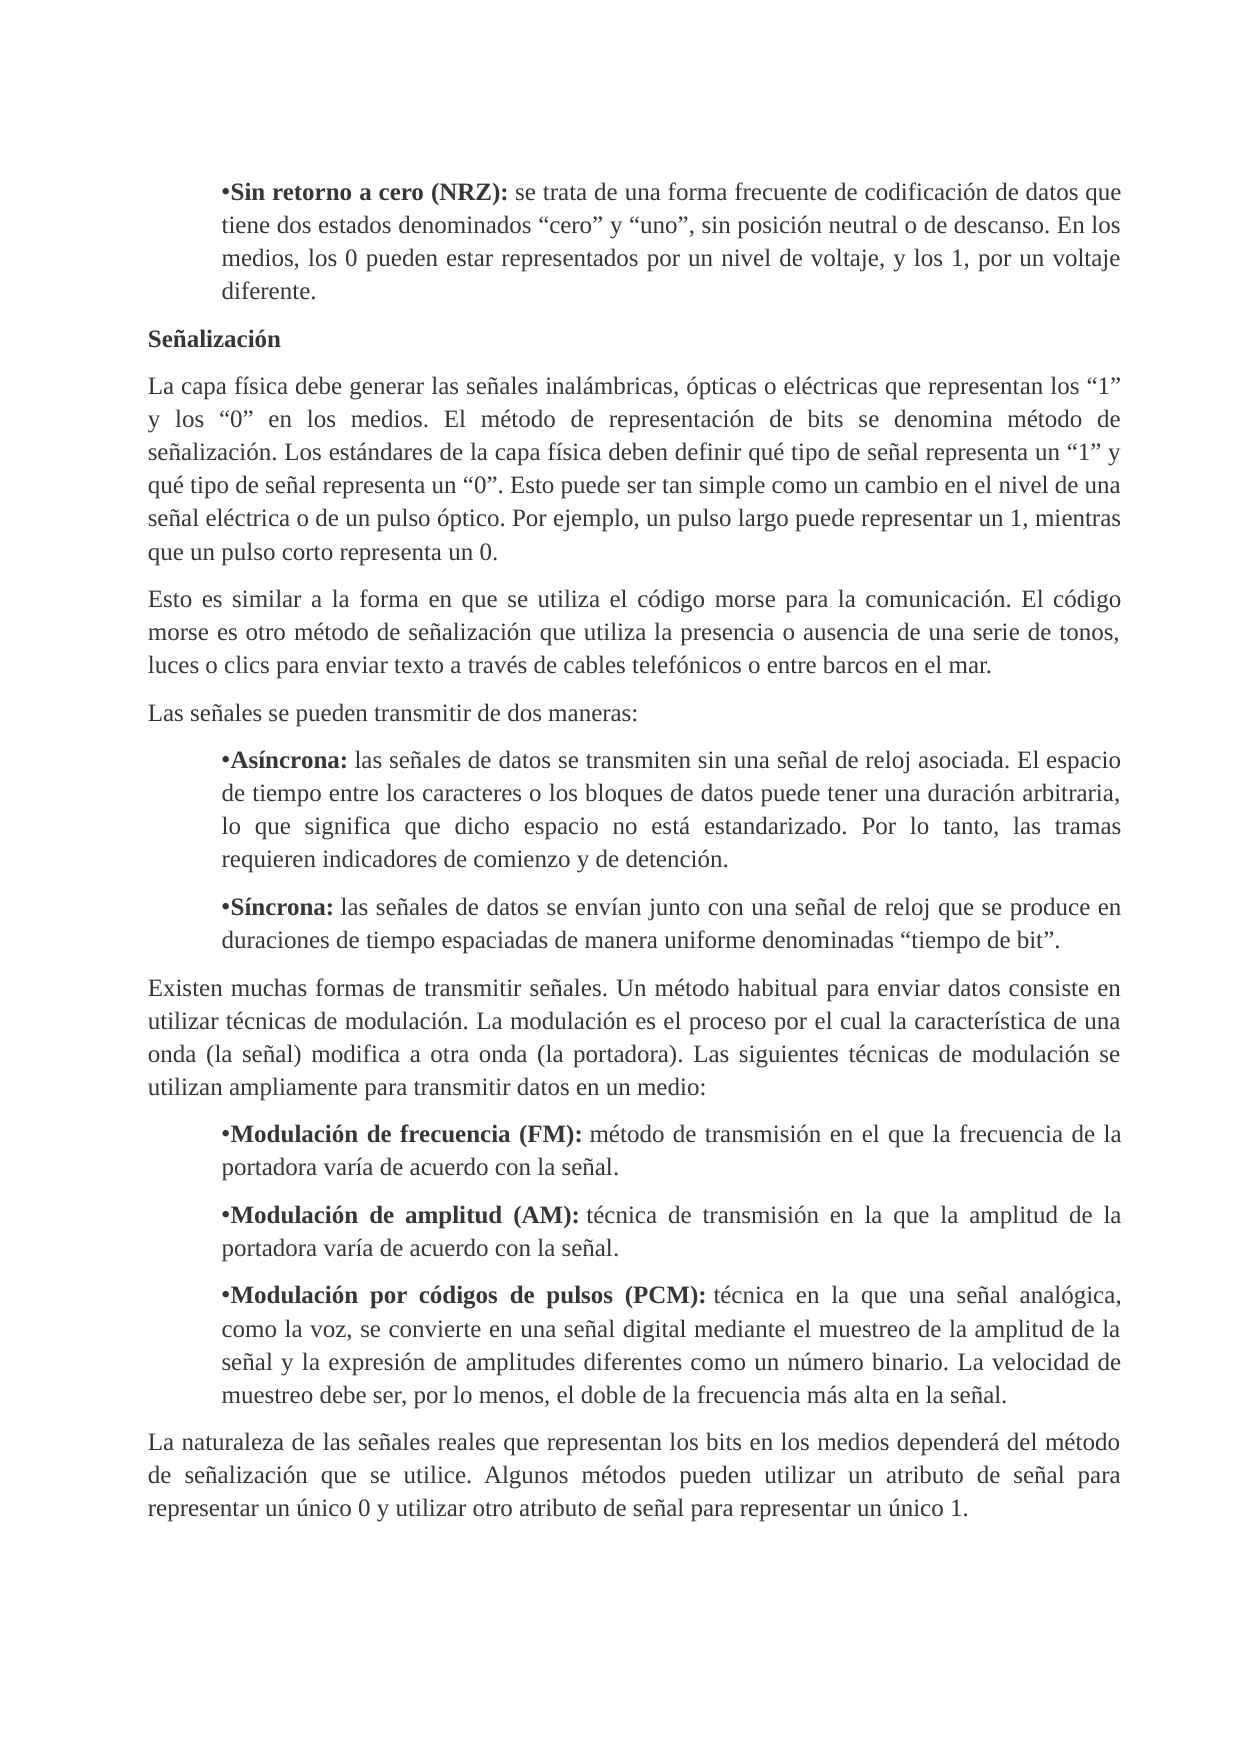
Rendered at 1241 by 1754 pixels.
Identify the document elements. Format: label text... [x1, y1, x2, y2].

list Sin retorno a cero (NRZ): se trata de una forma frecuente de codificación de datos que tiene dos estados denominados “cero” y “uno”, sin posición neutral o de descanso. En los medios, los 0 pueden estar representados por un nivel de voltaje, y los 1, por un voltaje diferente. [148, 177, 1122, 305]
list Asíncrona: las señales de datos se transmiten sin una señal de reloj asociada. El espacio de tiempo entre los caracteres o los bloques de datos puede tener una duración arbitraria, lo que significa que dicho espacio no está estandarizado. Por lo tanto, las tramas requieren indicadores de comienzo y de detención. [148, 745, 1122, 873]
text La capa física debe generar las señales inalámbricas, ópticas o eléctricas que representan los “1” y los “0” en los medios. El método de representación de bits se denomina método de señalización. Los estándares de la capa física deben definir qué tipo de señal representa un “1” y qué tipo de señal representa un “0”. Esto puede ser tan simple como un cambio en el nivel de una señal eléctrica o de un pulso óptico. Por ejemplo, un pulso largo puede representar un 1, mientras que un pulso corto representa un 0. [148, 371, 1122, 565]
list Síncrona: las señales de datos se envían junto con una señal de reloj que se produce en duraciones de tiempo espaciadas de manera uniforme denominadas “tiempo de bit”. [148, 892, 1122, 954]
text Señalización [148, 324, 1122, 353]
text La naturaleza de las señales reales que representan los bits en los medios dependerá del método de señalización que se utilice. Algunos métodos pueden utilizar un atributo de señal para representar un único 0 y utilizar otro atributo de señal para representar un único 1. [148, 1427, 1122, 1522]
text Existen muchas formas de transmitir señales. Un método habitual para enviar datos consiste en utilizar técnicas de modulación. La modulación es el proceso por el cual la característica de una onda (la señal) modifica a otra onda (la portadora). Las siguientes técnicas de modulación se utilizan ampliamente para transmitir datos en un medio: [148, 973, 1122, 1101]
text Esto es similar a la forma en que se utiliza el código morse para la comunicación. El código morse es otro método de señalización que utiliza la presencia o ausencia de una serie de tonos, luces o clics para enviar texto a través de cables telefónicos o entre barcos en el mar. [148, 584, 1122, 679]
text Las señales se pueden transmitir de dos maneras: [148, 698, 1122, 727]
list Modulación de amplitud (AM): técnica de transmisión en la que la amplitud de la portadora varía de acuerdo con la señal. [148, 1200, 1122, 1262]
list Modulación por códigos de pulsos (PCM): técnica en la que una señal analógica, como la voz, se convierte en una señal digital mediante el muestreo de la amplitud de la señal y la expresión de amplitudes diferentes como un número binario. La velocidad de muestreo debe ser, por lo menos, el doble de la frecuencia más alta en la señal. [148, 1281, 1122, 1408]
list Modulación de frecuencia (FM): método de transmisión en el que la frecuencia de la portadora varía de acuerdo con la señal. [148, 1119, 1122, 1181]
